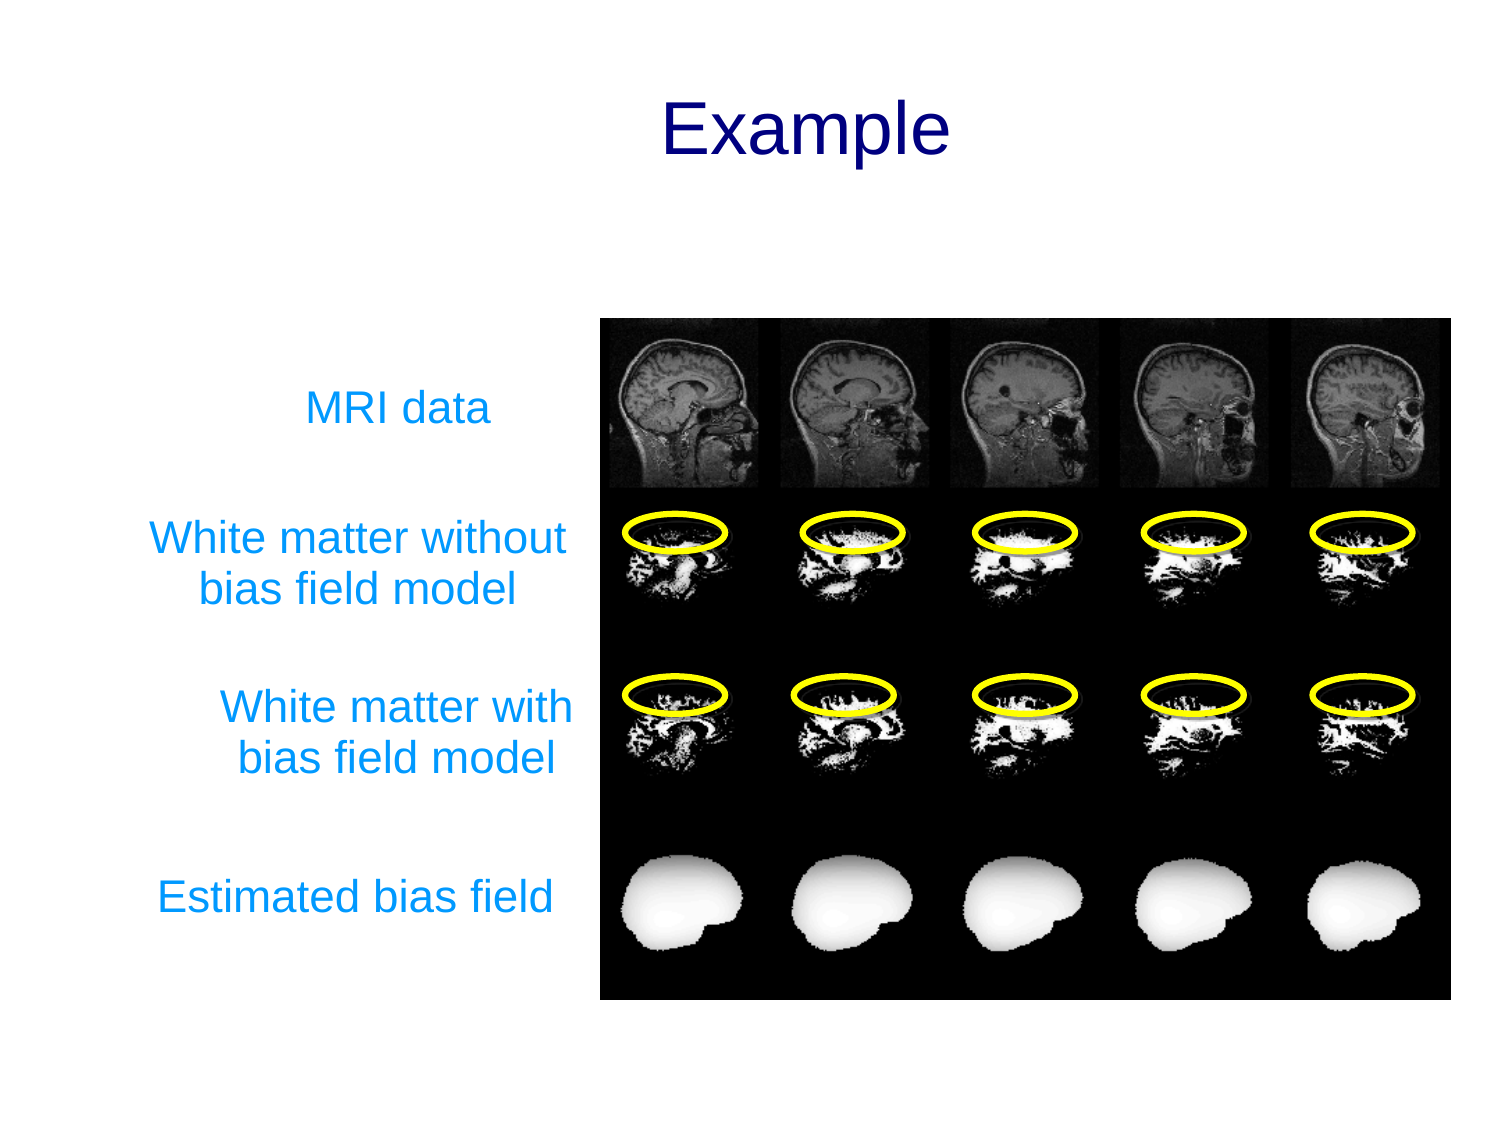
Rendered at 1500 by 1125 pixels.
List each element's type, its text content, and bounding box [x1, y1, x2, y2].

picture [600, 318, 1451, 1000]
text_box Estimated bias field [156, 871, 638, 923]
text_box MRI data [305, 382, 492, 435]
text_box White matter with bias field model [187, 681, 606, 784]
title Example [149, 65, 1463, 179]
text_box White matter without bias field model [128, 512, 588, 616]
